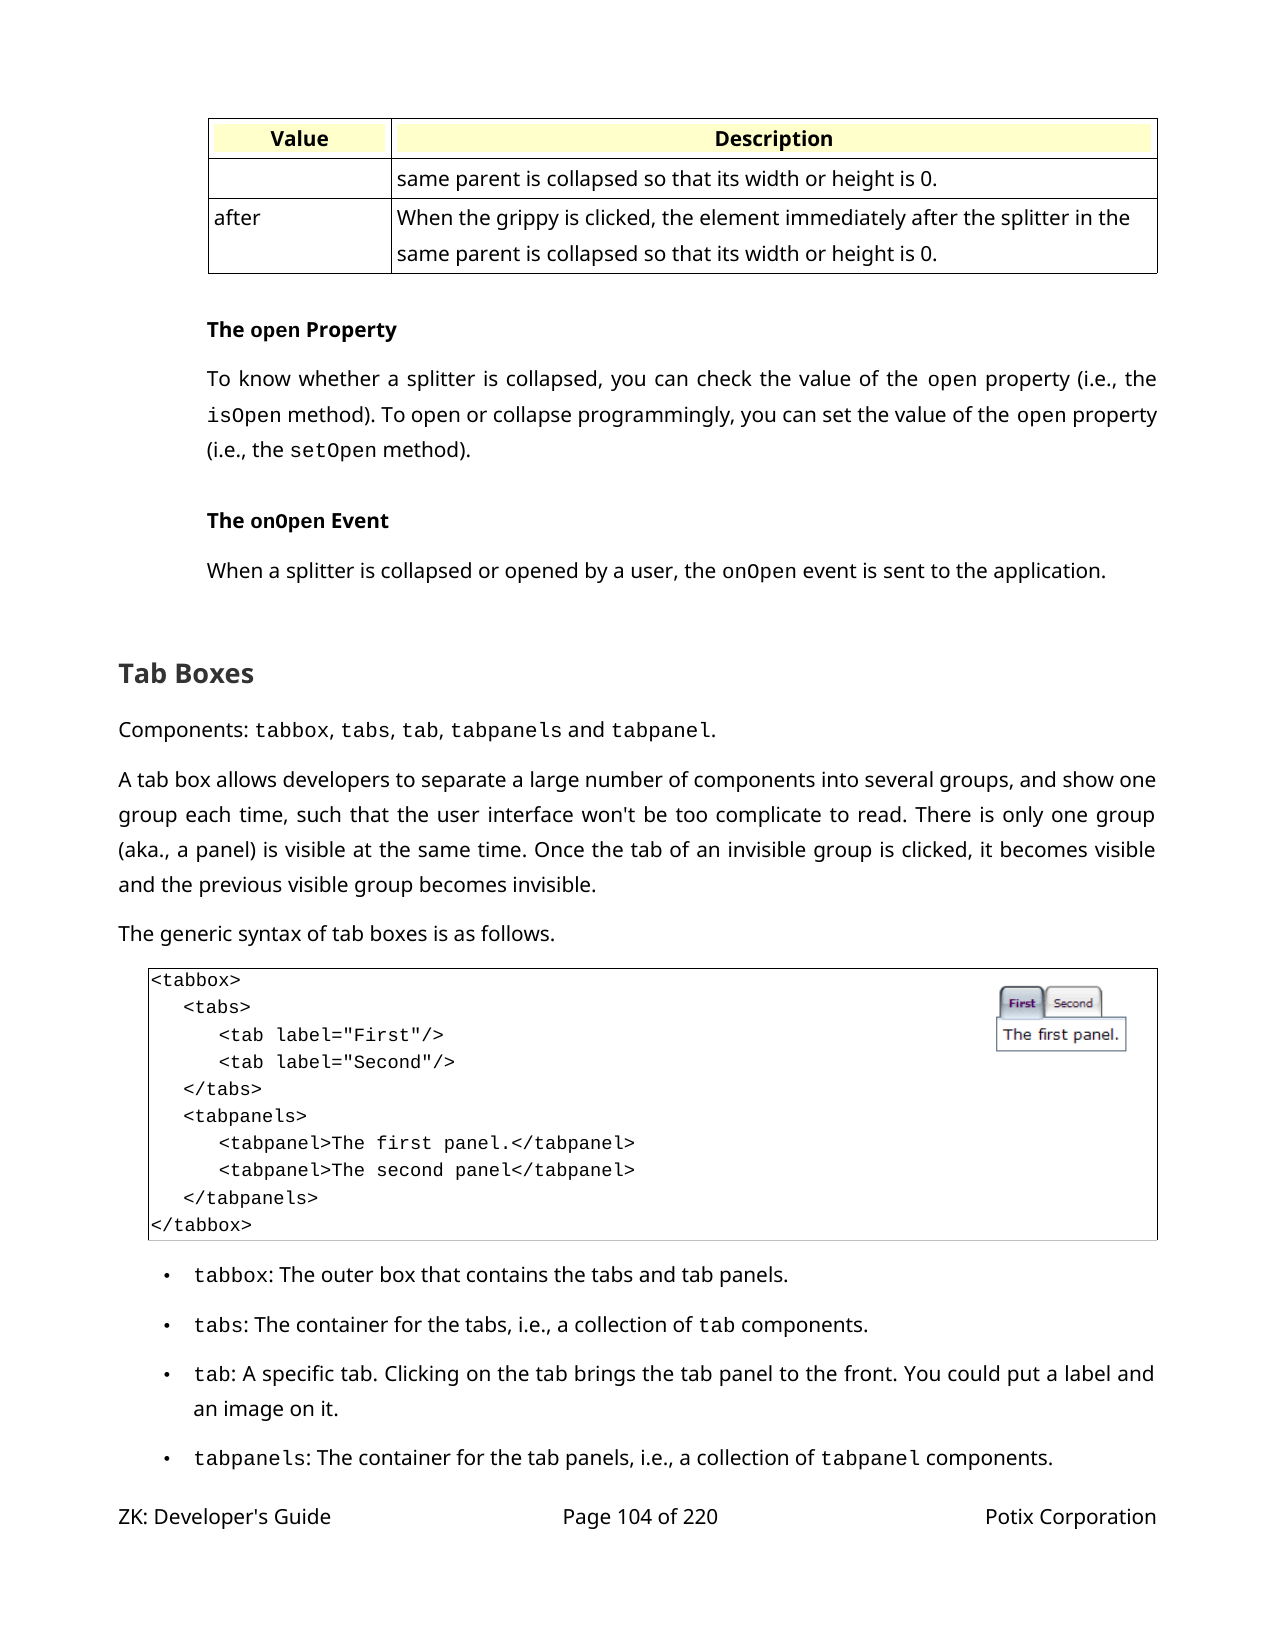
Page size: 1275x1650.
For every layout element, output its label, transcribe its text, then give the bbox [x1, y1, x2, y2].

text <tabpanel>The first panel.</tabpanel> [149, 1131, 1157, 1155]
list tabbox: The outer box that contains the tabs and tab panels. [164, 1261, 1157, 1289]
subtitle Tab Boxes [118, 655, 1157, 692]
text A tab box allows developers to separate a large number of components into several groups, and show one group each time, such that the user interface won't be too complicate to read. There is only one group (aka., a panel) is visible at the same time. Once the tab of an invisible group is clicked, it becomes visible and the previous visible group becomes invisible. [118, 765, 1157, 898]
list tabpanels: The container for the tab panels, i.e., a collection of tabpanel components. [164, 1443, 1157, 1472]
table_header Description [392, 119, 1157, 158]
table_cell same parent is collapsed so that its width or height is 0. [392, 159, 1157, 198]
text [1130, 995, 1157, 1019]
table_cell When the grippy is clicked, the element immediately after the splitter in the same parent is collapsed so that its width or height is 0. [392, 199, 1157, 273]
text <tab label="First"/> [149, 1022, 995, 1047]
text <tab label="Second"/> [149, 1049, 1157, 1074]
text <tabpanels> [149, 1104, 1157, 1128]
text <tabpanel>The second panel</tabpanel> [149, 1158, 1157, 1183]
list tab: A specific tab. Clicking on the tab brings the tab panel to the front. You could put a label and an image on it. [164, 1359, 1157, 1423]
table_cell after [209, 199, 391, 273]
table_cell [209, 159, 391, 198]
list tabs: The container for the tabs, i.e., a collection of tab components. [164, 1310, 1157, 1338]
subtitle The open Property [207, 315, 1157, 344]
text [1130, 1022, 1157, 1047]
text Components: tabbox, tabs, tab, tabpanels and tabpanel. [118, 716, 1157, 744]
text </tabbox> [149, 1213, 1157, 1240]
text <tabs> [149, 995, 995, 1019]
picture [995, 983, 1130, 1055]
text <tabbox> [149, 969, 1157, 992]
subtitle The onOpen Event [207, 507, 1157, 535]
text When a splitter is collapsed or opened by a user, the onOpen event is sent to the application. [207, 556, 1157, 584]
text </tabpanels> [149, 1186, 1157, 1210]
table_header Value [209, 119, 391, 158]
text The generic syntax of tab boxes is as follows. [118, 919, 1157, 947]
text To know whether a splitter is collapsed, you can check the value of the open property (i.e., the isOpen method). To open or collapse programmingly, you can set the value of the open property (i.e., the setOpen method). [207, 364, 1157, 464]
text </tabs> [149, 1077, 1157, 1101]
